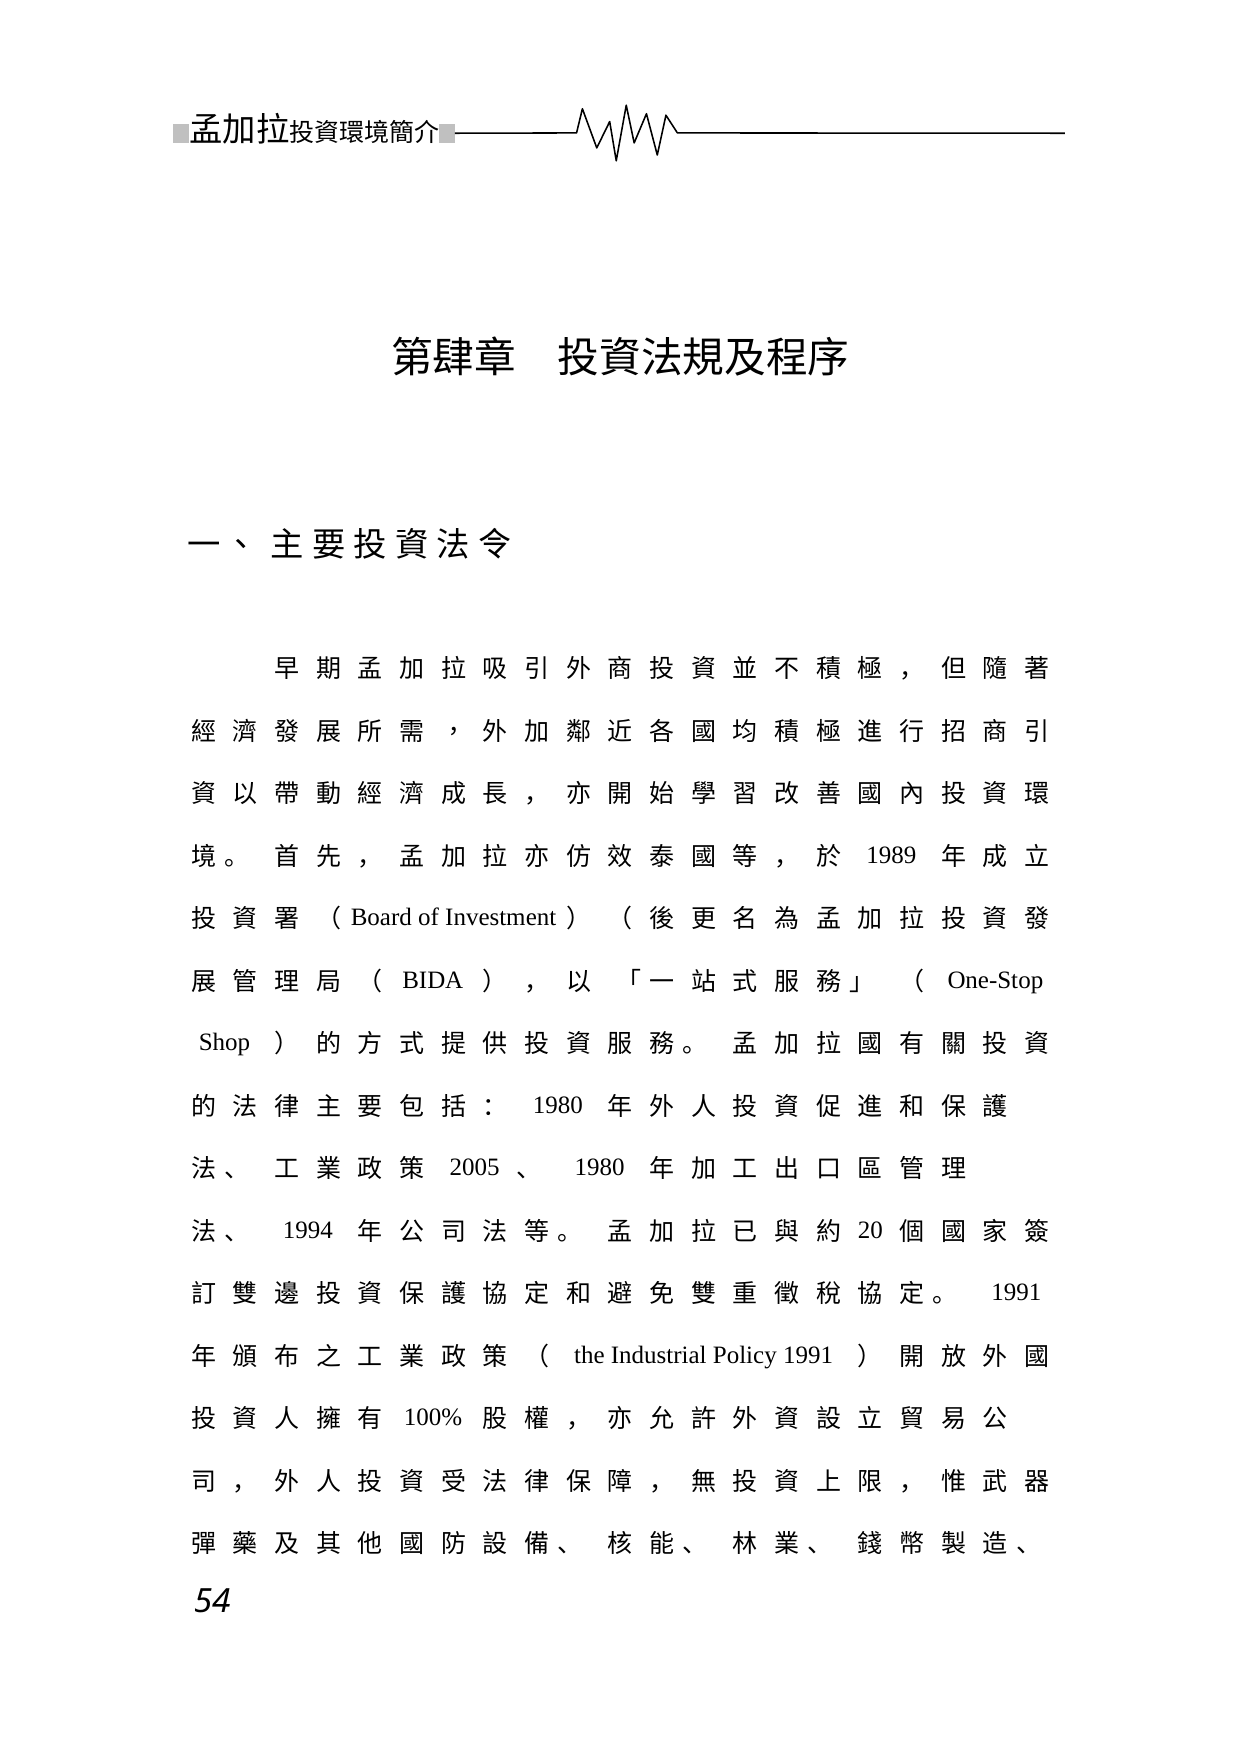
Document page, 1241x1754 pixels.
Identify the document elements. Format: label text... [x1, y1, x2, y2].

text 早期孟加拉吸引外商投資並不積極，但隨著經濟發展所需，外加鄰近各國均積極進行招商引資以帶動經濟成長，亦開始學習改善國內投資環境。首先，孟加拉亦仿效泰國等，於1989年成立投資署（Board of Investment）（後更名為孟加拉投資發展管理局（BIDA），以「一站式服務」（One-Stop Shop）的方式提供投資服務。孟加拉國有關投資的法律主要包括：1980年外人投資促進和保護法、工業政策2005、1980年加工出口區管理法、1994年公司法等。孟加拉已與約20個國家簽訂雙邊投資保護協定和避免雙重徵稅協定。1991年頒布之工業政策（the Industrial Policy 1991）開放外國投資人擁有100%股權，亦允許外資設立貿易公司，外人投資受法律保障，無投資上限，惟武器彈藥及其他國防設備、核能、林業、錢幣製造、 [183, 625, 1058, 1563]
text 第肆章 投資法規及程序 [183, 313, 1058, 375]
text 一、主要投資法令 [183, 500, 1058, 563]
